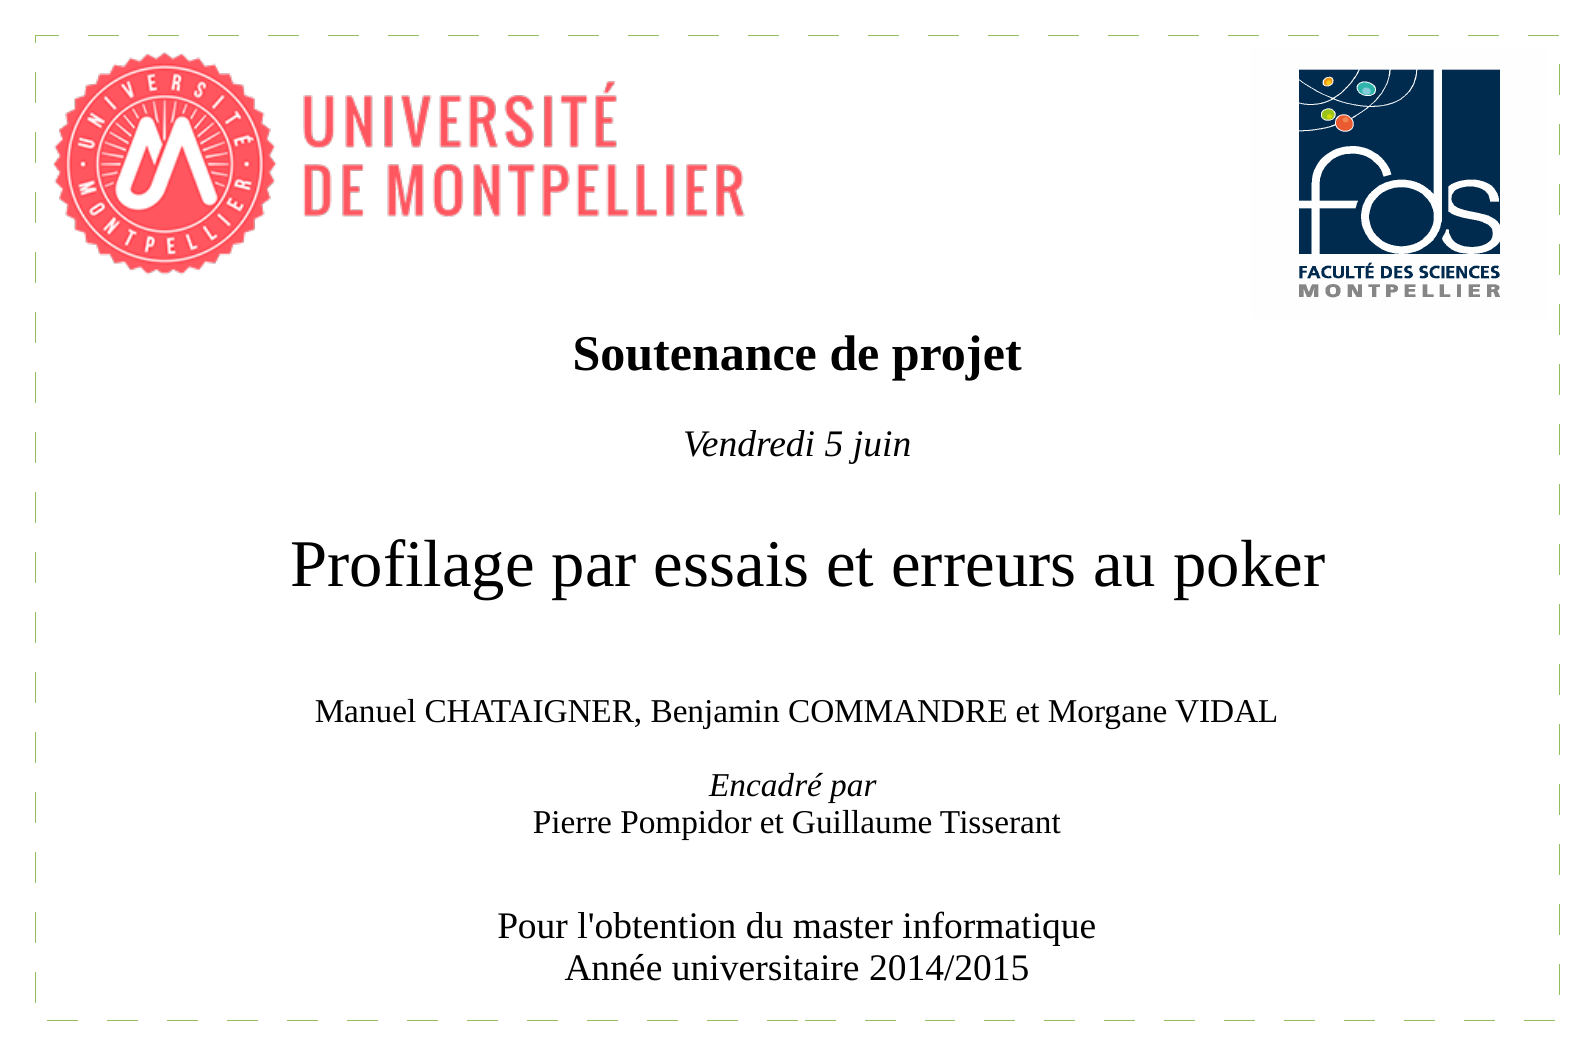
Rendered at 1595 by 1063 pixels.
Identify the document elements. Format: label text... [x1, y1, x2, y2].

picture [1251, 46, 1548, 319]
text_box Pour l'obtention du master informatique Année universitaire 2014/2015 [35, 897, 1560, 996]
picture [47, 47, 776, 276]
text_box Soutenance de projet Vendredi 5 juin [35, 318, 1560, 473]
text_box Manuel CHATAIGNER, Benjamin COMMANDRE et Morgane VIDAL Encadré par Pierre Pompidor et Guillaume Tisserant [35, 685, 1560, 848]
text_box Profilage par essais et erreurs au poker [47, 519, 1571, 609]
